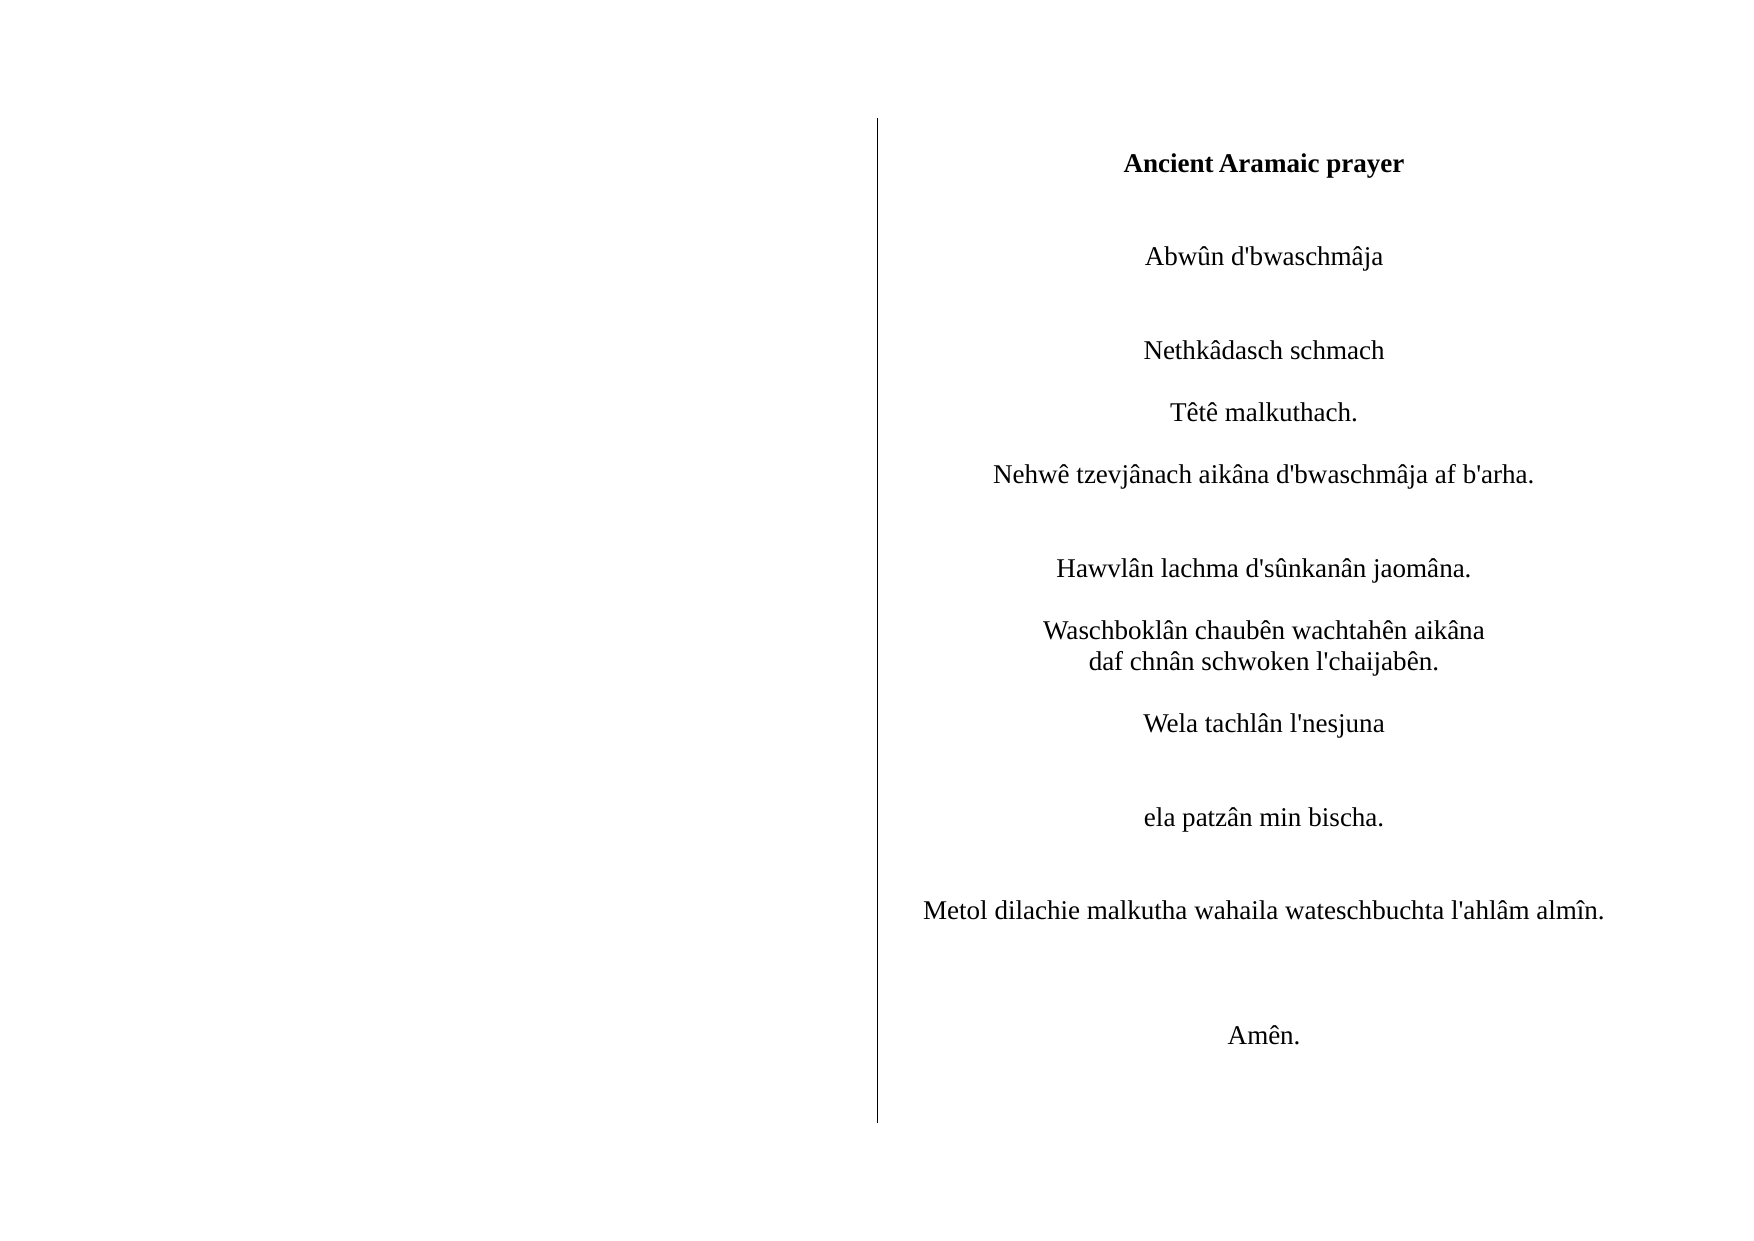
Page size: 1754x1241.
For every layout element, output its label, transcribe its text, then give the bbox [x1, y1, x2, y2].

text Ancient Aramaic prayer [892, 147, 1636, 209]
text Waschboklân chaubên wachtahên aikâna daf chnân schwoken l'chaijabên. [892, 614, 1636, 707]
text Hawvlân lachma d'sûnkanân jaomâna. [892, 552, 1636, 614]
text Wela tachlân l'nesjuna [892, 707, 1636, 770]
text Amên. [892, 1019, 1636, 1081]
text ela patzân min bischa. [892, 801, 1636, 863]
text Nethkâdasch schmach [892, 334, 1636, 365]
text Têtê malkuthach. [892, 396, 1636, 427]
text Metol dilachie malkutha wahaila wateschbuchta l'ahlâm almîn. [892, 894, 1636, 957]
text Nehwê tzevjânach aikâna d'bwaschmâja af b'arha. [892, 458, 1636, 489]
text Abwûn d'bwaschmâja [892, 240, 1636, 271]
